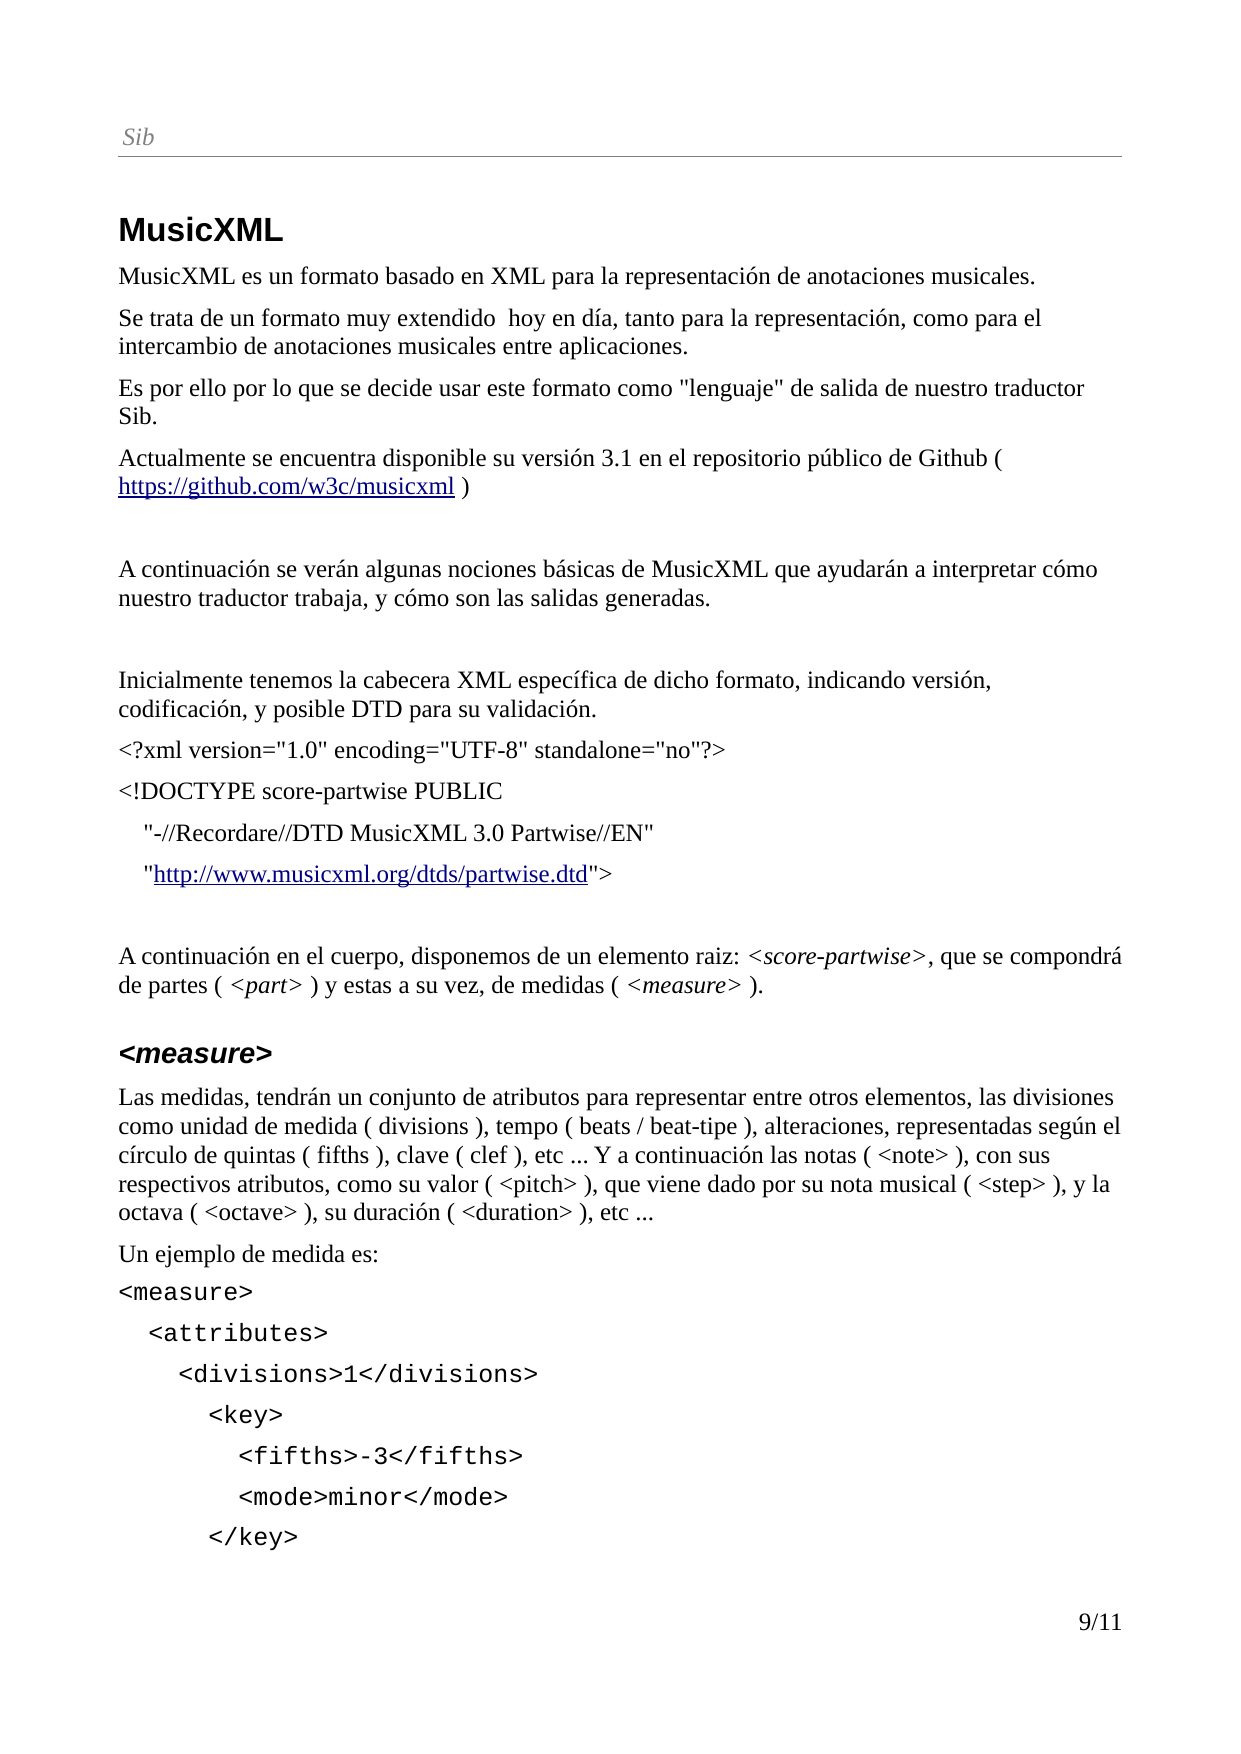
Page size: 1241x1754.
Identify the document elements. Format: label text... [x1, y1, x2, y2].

subtitle <measure> [118, 1036, 1122, 1070]
text <key> [118, 1402, 1122, 1431]
text <?xml version="1.0" encoding="UTF-8" standalone="no"?> [118, 735, 1122, 764]
text <measure> [118, 1280, 1122, 1308]
text <attributes> [118, 1321, 1122, 1349]
text "-//Recordare//DTD MusicXML 3.0 Partwise//EN" [118, 818, 1122, 846]
text Es por ello por lo que se decide usar este formato como "lenguaje" de salida de nuestro traductor Sib. [118, 373, 1122, 430]
text Inicialmente tenemos la cabecera XML específica de dicho formato, indicando versión, codificación, y posible DTD para su validación. [118, 665, 1122, 723]
text <!DOCTYPE score-partwise PUBLIC [118, 776, 1122, 805]
text Un ejemplo de medida es: [118, 1239, 1122, 1267]
text Actualmente se encuentra disponible su versión 3.1 en el repositorio público de Github ( https://github.com/w3c/musicxml ) [118, 443, 1122, 500]
text MusicXML es un formato basado en XML para la representación de anotaciones musicales. [118, 261, 1122, 290]
text Se trata de un formato muy extendido hoy en día, tanto para la representación, como para el intercambio de anotaciones musicales entre aplicaciones. [118, 303, 1122, 360]
text <divisions>1</divisions> [118, 1362, 1122, 1390]
subtitle MusicXML [118, 210, 1122, 249]
text A continuación en el cuerpo, disponemos de un elemento raiz: <score-partwise>, que se compondrá de partes ( <part> ) y estas a su vez, de medidas ( <measure> ). [118, 941, 1122, 999]
text "http://www.musicxml.org/dtds/partwise.dtd"> [118, 859, 1122, 888]
text A continuación se verán algunas nociones básicas de MusicXML que ayudarán a interpretar cómo nuestro traductor trabaja, y cómo son las salidas generadas. [118, 554, 1122, 611]
text <fifths>-3</fifths> [118, 1443, 1122, 1472]
text Las medidas, tendrán un conjunto de atributos para representar entre otros elementos, las divisiones como unidad de medida ( divisions ), tempo ( beats / beat-tipe ), alteraciones, representadas según el círculo de quintas ( fifths ), clave ( clef ), etc ... Y a continuación las notas ( <note> ), con sus respectivos atributos, como su valor ( <pitch> ), que viene dado por su nota musical ( <step> ), y la octava ( <octave> ), su duración ( <duration> ), etc ... [118, 1082, 1122, 1226]
text </key> [118, 1525, 1122, 1553]
text <mode>minor</mode> [118, 1484, 1122, 1512]
